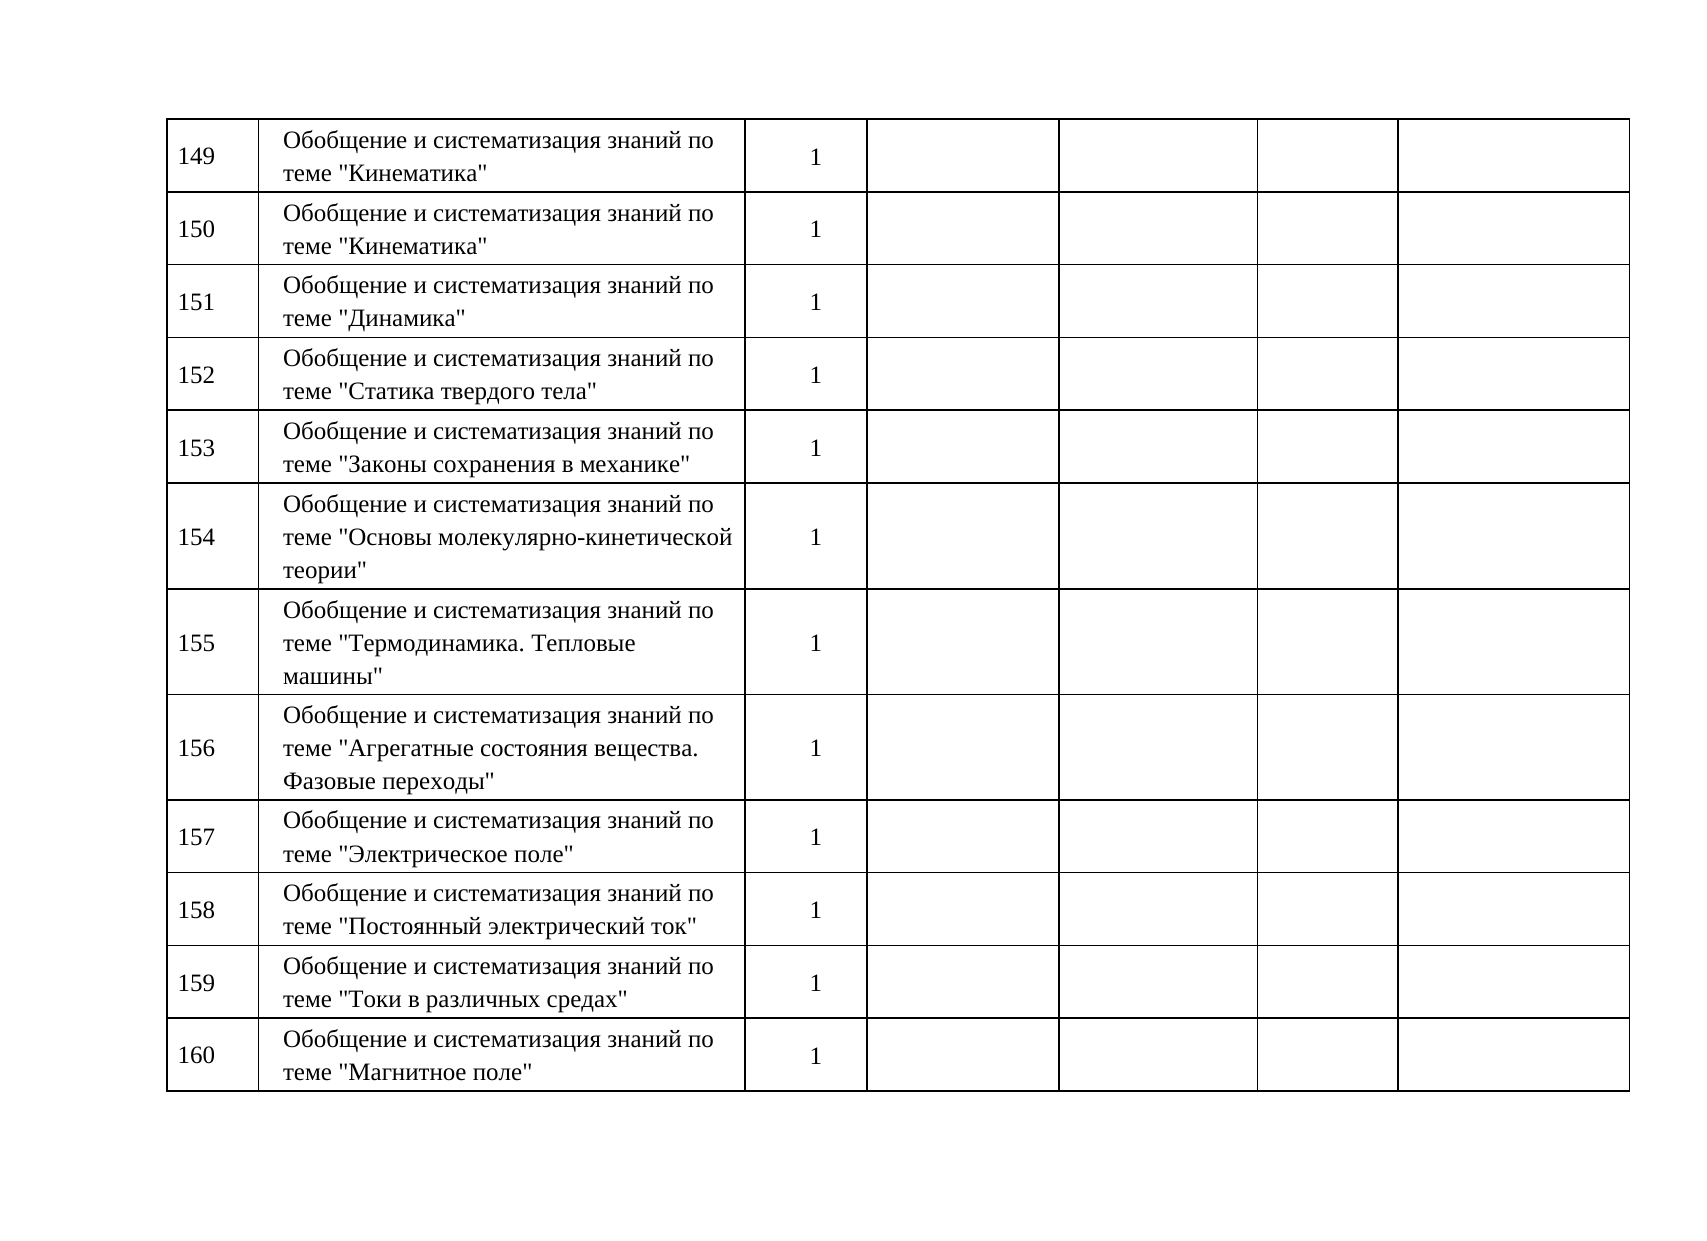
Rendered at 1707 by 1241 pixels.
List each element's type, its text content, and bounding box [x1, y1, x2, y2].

table_cell [1399, 484, 1629, 588]
table_cell 1 [746, 946, 866, 1017]
table_cell [1060, 338, 1257, 409]
table_cell [868, 801, 1058, 872]
table_cell 150 [168, 193, 258, 264]
table_cell [1060, 873, 1257, 944]
table_cell 1 [746, 695, 866, 799]
table_cell 1 [746, 590, 866, 693]
table_cell 149 [168, 120, 258, 191]
table_cell [1399, 590, 1629, 693]
table_cell [1060, 265, 1257, 337]
table_cell Обобщение и систематизация знаний по теме "Электрическое поле" [259, 801, 744, 872]
table_cell 151 [168, 265, 258, 337]
table_cell [1399, 120, 1629, 191]
table_cell Обобщение и систематизация знаний по теме "Кинематика" [259, 193, 744, 264]
table_cell [1060, 193, 1257, 264]
table_cell Обобщение и систематизация знаний по теме "Динамика" [259, 265, 744, 337]
table_cell [1258, 946, 1397, 1017]
table_cell [1060, 590, 1257, 693]
table_cell Обобщение и систематизация знаний по теме "Агрегатные состояния вещества. Фазовые переходы" [259, 695, 744, 799]
table_cell Обобщение и систематизация знаний по теме "Законы сохранения в механике" [259, 411, 744, 482]
table_cell [1258, 1019, 1397, 1090]
table_cell 1 [746, 120, 866, 191]
table_cell Обобщение и систематизация знаний по теме "Термодинамика. Тепловые машины" [259, 590, 744, 693]
table_cell [1258, 695, 1397, 799]
table_cell [1399, 873, 1629, 944]
table_cell 1 [746, 265, 866, 337]
table_cell Обобщение и систематизация знаний по теме "Основы молекулярно-кинетической теории" [259, 484, 744, 588]
table_cell [868, 120, 1058, 191]
table_cell [1399, 265, 1629, 337]
table_cell Обобщение и систематизация знаний по теме "Магнитное поле" [259, 1019, 744, 1090]
table_cell 159 [168, 946, 258, 1017]
table_cell [1399, 801, 1629, 872]
table_cell [1399, 338, 1629, 409]
table_cell [1060, 695, 1257, 799]
table_cell [1258, 590, 1397, 693]
table_cell [1258, 411, 1397, 482]
table_cell 153 [168, 411, 258, 482]
table_cell [1258, 873, 1397, 944]
table_cell [1258, 120, 1397, 191]
table_cell 1 [746, 338, 866, 409]
table_cell 1 [746, 484, 866, 588]
table_cell [1399, 695, 1629, 799]
table_cell 1 [746, 1019, 866, 1090]
table_cell [1258, 484, 1397, 588]
table_cell [1399, 411, 1629, 482]
table_cell 160 [168, 1019, 258, 1090]
table_cell Обобщение и систематизация знаний по теме "Постоянный электрический ток" [259, 873, 744, 944]
table_cell [868, 590, 1058, 693]
table_cell 1 [746, 801, 866, 872]
table_cell 154 [168, 484, 258, 588]
table_cell [868, 338, 1058, 409]
table_cell [868, 484, 1058, 588]
table_cell [868, 265, 1058, 337]
table_cell [1258, 801, 1397, 872]
table_cell 158 [168, 873, 258, 944]
table_cell [1258, 338, 1397, 409]
table_cell [1258, 265, 1397, 337]
table_cell [868, 193, 1058, 264]
table_cell [1060, 411, 1257, 482]
table_cell [1399, 946, 1629, 1017]
table_cell [1258, 193, 1397, 264]
table_cell 1 [746, 411, 866, 482]
table_cell [868, 411, 1058, 482]
table_cell 157 [168, 801, 258, 872]
table_cell [868, 695, 1058, 799]
table_cell 152 [168, 338, 258, 409]
table_cell [1060, 1019, 1257, 1090]
table_cell Обобщение и систематизация знаний по теме "Кинематика" [259, 120, 744, 191]
table_cell 1 [746, 873, 866, 944]
table_cell [1399, 193, 1629, 264]
table_cell 155 [168, 590, 258, 693]
table_cell Обобщение и систематизация знаний по теме "Статика твердого тела" [259, 338, 744, 409]
table_cell 1 [746, 193, 866, 264]
table_cell [868, 1019, 1058, 1090]
table_cell [1399, 1019, 1629, 1090]
table_cell Обобщение и систематизация знаний по теме "Токи в различных средах" [259, 946, 744, 1017]
table_cell [868, 873, 1058, 944]
table_cell [1060, 946, 1257, 1017]
table_cell 156 [168, 695, 258, 799]
table_cell [868, 946, 1058, 1017]
table_cell [1060, 484, 1257, 588]
table_cell [1060, 120, 1257, 191]
table_cell [1060, 801, 1257, 872]
